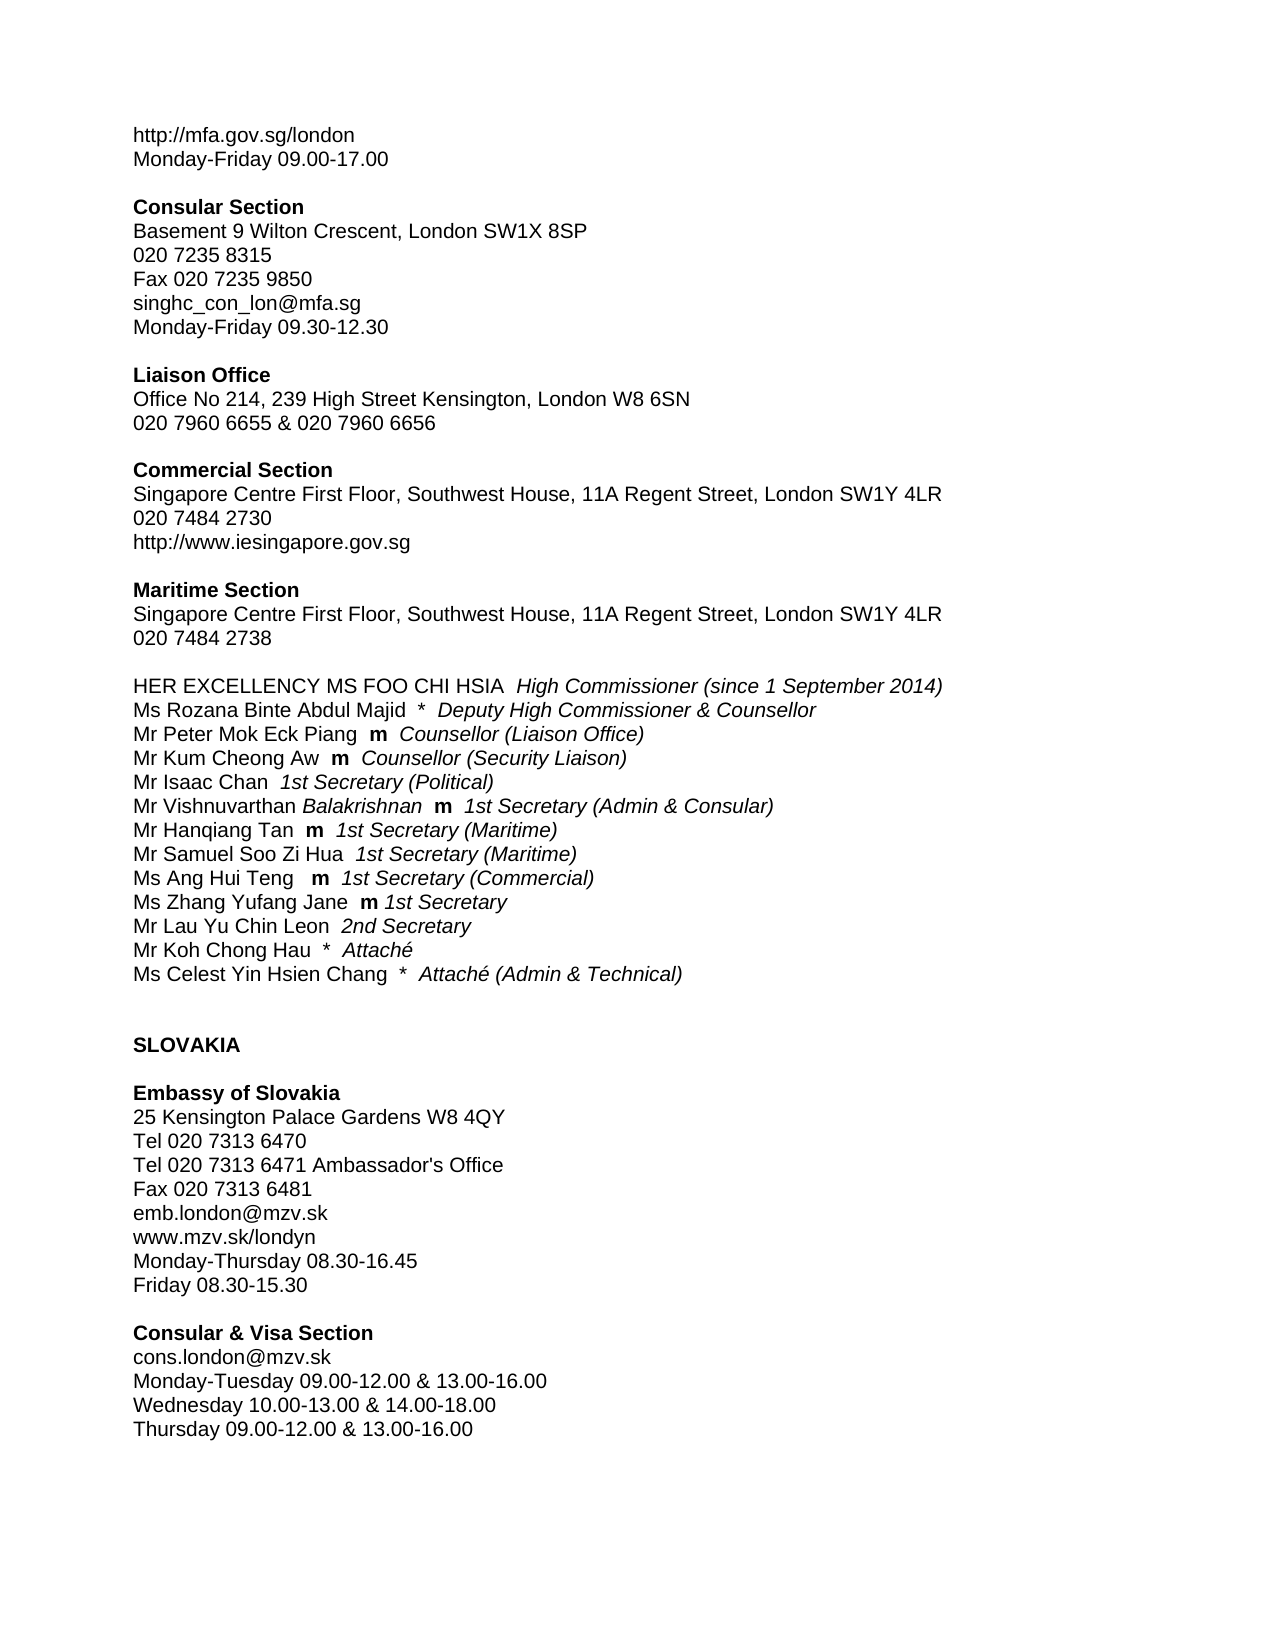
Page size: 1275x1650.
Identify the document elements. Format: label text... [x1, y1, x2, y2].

text Mr Peter Mok Eck Piang m Counsellor (Liaison Office) [133, 722, 1181, 746]
text Ms Celest Yin Hsien Chang * Attaché (Admin & Technical) [133, 961, 1181, 985]
text Monday-Friday 09.30-12.30 [133, 314, 1181, 338]
text Fax 020 7313 6481 [133, 1177, 1181, 1201]
text Basement 9 Wilton Crescent, London SW1X 8SP [133, 219, 1181, 243]
text Mr Lau Yu Chin Leon 2nd Secretary [133, 913, 1181, 937]
text 020 7484 2730 [133, 506, 1181, 530]
subtitle Commercial Section [133, 458, 1181, 482]
text Mr Samuel Soo Zi Hua 1st Secretary (Maritime) [133, 842, 1181, 866]
text 020 7235 8315 [133, 243, 1181, 267]
text Ms Rozana Binte Abdul Majid * Deputy High Commissioner & Counsellor [133, 698, 1181, 722]
text Singapore Centre First Floor, Southwest House, 11A Regent Street, London SW1Y 4LR [133, 602, 1181, 626]
text Fax 020 7235 9850 [133, 267, 1181, 291]
text Ms Ang Hui Teng m 1st Secretary (Commercial) [133, 866, 1181, 889]
text Mr Kum Cheong Aw m Counsellor (Security Liaison) [133, 746, 1181, 770]
text Monday-Friday 09.00-17.00 [133, 147, 1181, 171]
text Tel 020 7313 6470 [133, 1129, 1181, 1153]
text www.mzv.sk/londyn [133, 1225, 1181, 1249]
text Mr Koh Chong Hau * Attaché [133, 937, 1181, 961]
subtitle Maritime Section [133, 578, 1181, 602]
text http://mfa.gov.sg/london [133, 123, 1181, 147]
subtitle Liaison Office [133, 362, 1181, 386]
text cons.london@mzv.sk [133, 1345, 1181, 1369]
text Ms Zhang Yufang Jane m 1st Secretary [133, 889, 1181, 913]
text SLOVAKIA [133, 1033, 1181, 1057]
text Embassy of Slovakia [133, 1081, 1181, 1105]
text Mr Isaac Chan 1st Secretary (Political) [133, 770, 1181, 794]
text 25 Kensington Palace Gardens W8 4QY [133, 1105, 1181, 1129]
text 020 7960 6655 & 020 7960 6656 [133, 410, 1181, 434]
text Monday-Thursday 08.30-16.45 [133, 1249, 1181, 1273]
text Office No 214, 239 High Street Kensington, London W8 6SN [133, 386, 1181, 410]
text Wednesday 10.00-13.00 & 14.00-18.00 [133, 1393, 1181, 1417]
text Friday 08.30-15.30 [133, 1273, 1181, 1297]
text HER EXCELLENCY MS FOO CHI HSIA High Commissioner (since 1 September 2014) [133, 674, 1181, 698]
text 020 7484 2738 [133, 626, 1181, 650]
text Tel 020 7313 6471 Ambassador's Office [133, 1153, 1181, 1177]
text singhc_con_lon@mfa.sg [133, 291, 1181, 314]
text Consular & Visa Section [133, 1321, 1181, 1345]
subtitle Consular Section [133, 195, 1181, 219]
text Thursday 09.00-12.00 & 13.00-16.00 [133, 1417, 1181, 1441]
text Mr Vishnuvarthan Balakrishnan m 1st Secretary (Admin & Consular) [133, 794, 1181, 818]
text Singapore Centre First Floor, Southwest House, 11A Regent Street, London SW1Y 4LR [133, 482, 1181, 506]
text Mr Hanqiang Tan m 1st Secretary (Maritime) [133, 818, 1181, 842]
text Monday-Tuesday 09.00-12.00 & 13.00-16.00 [133, 1369, 1181, 1393]
text emb.london@mzv.sk [133, 1201, 1181, 1225]
text http://www.iesingapore.gov.sg [133, 530, 1181, 554]
